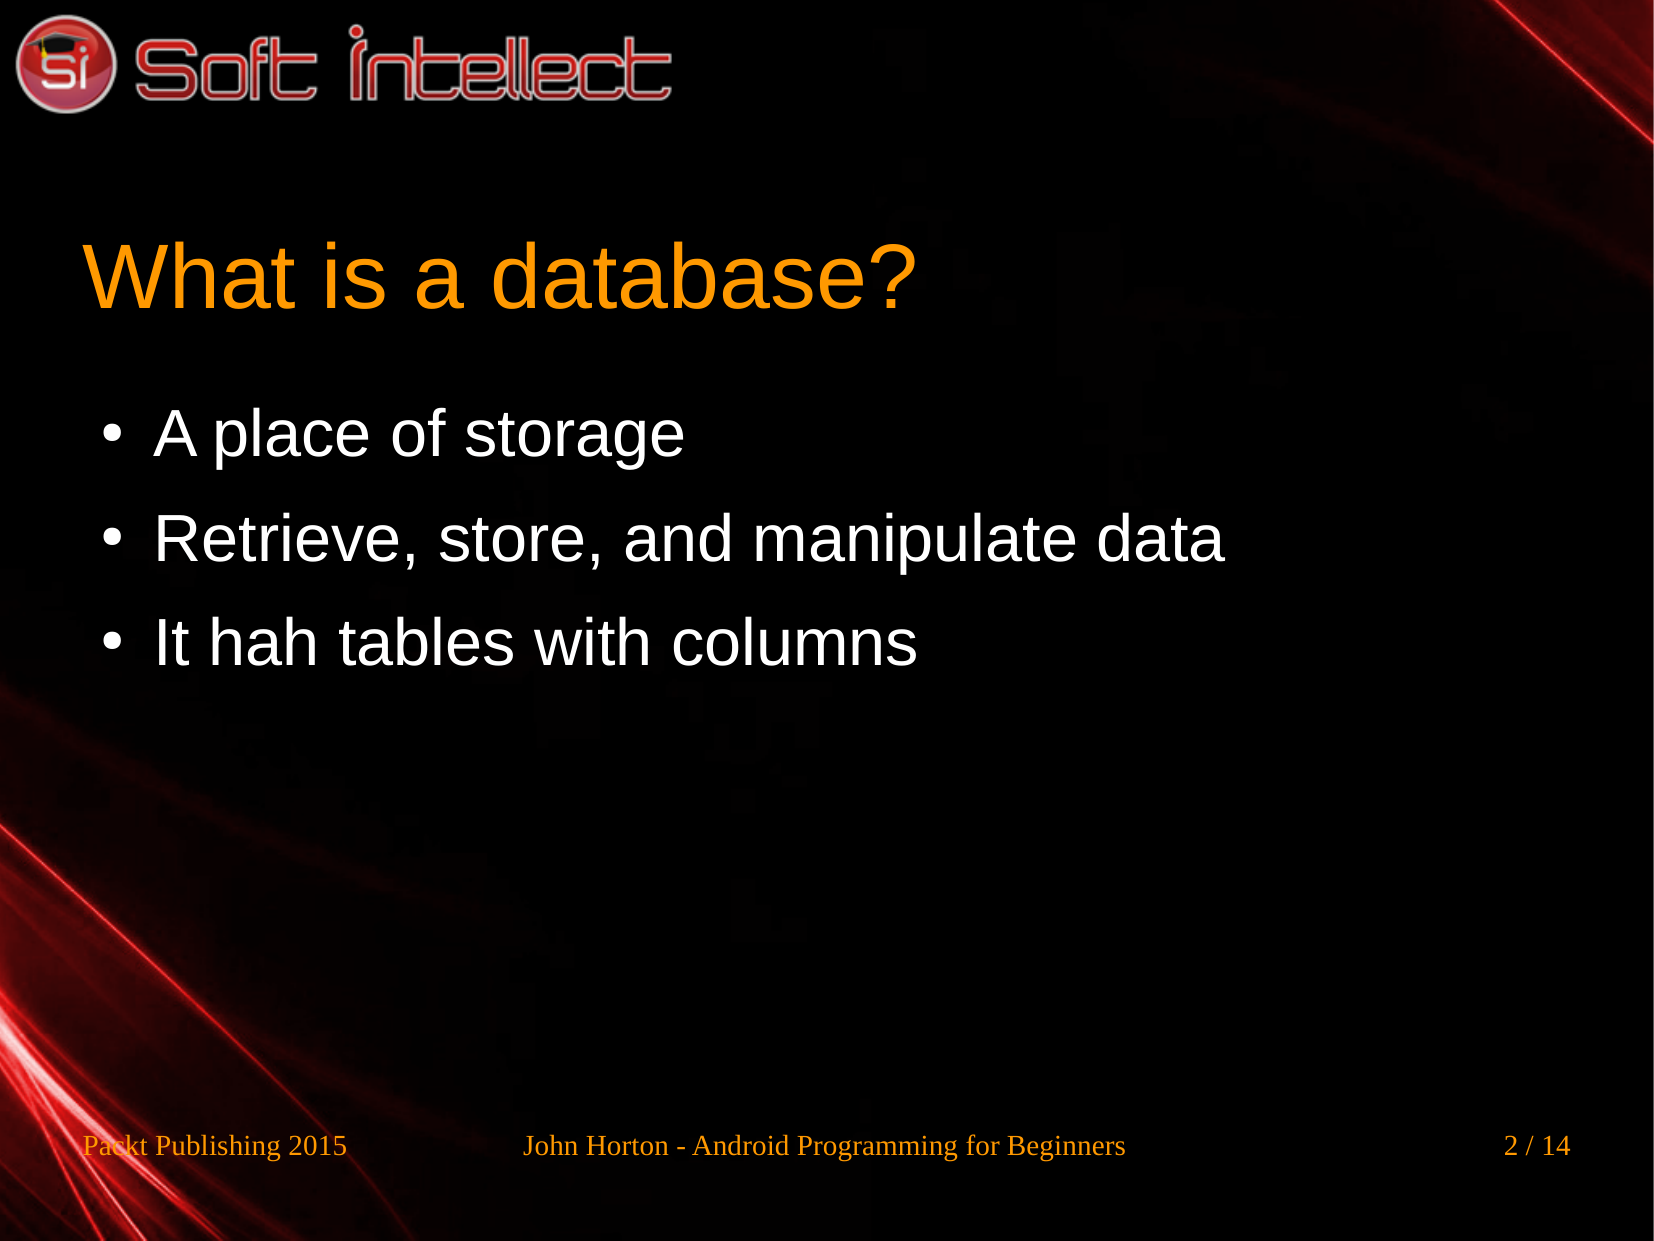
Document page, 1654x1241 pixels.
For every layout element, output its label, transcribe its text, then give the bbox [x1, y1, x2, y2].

list A place of storage Retrieve, store, and manipulate data It hah tables with columns [82, 396, 1571, 1116]
picture [0, 0, 1654, 1241]
title What is a database? [82, 173, 1571, 381]
